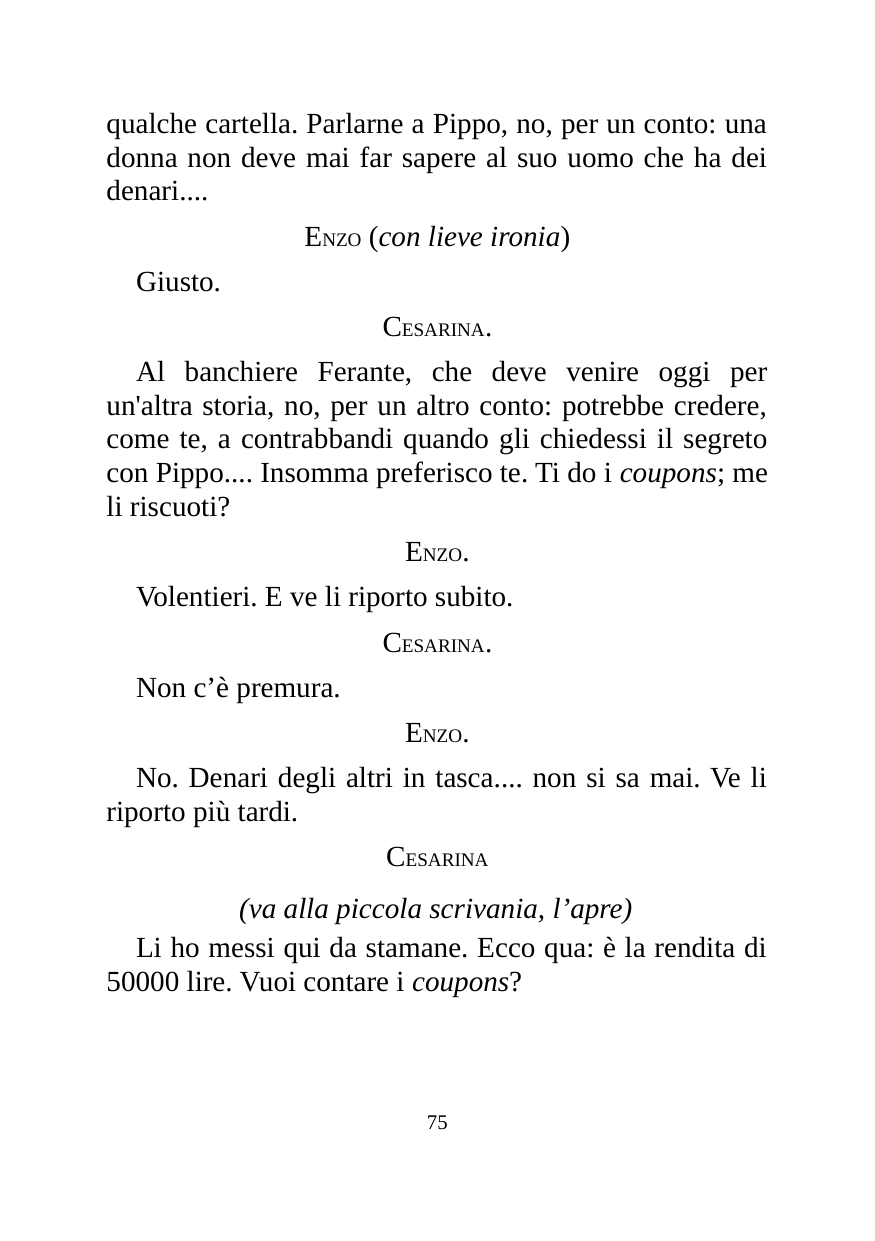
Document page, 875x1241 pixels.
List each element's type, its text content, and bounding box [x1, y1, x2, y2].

text (va alla piccola scrivania, l’apre) [106, 891, 768, 924]
text Enzo. [106, 715, 768, 749]
text Cesarina. [106, 625, 768, 658]
text Cesarina [106, 839, 768, 873]
text Li ho messi qui da stamane. Ecco qua: è la rendita di 50000 lire. Vuoi contare i coupons? [106, 930, 768, 997]
text Enzo (con lieve ironia) [106, 219, 768, 252]
text Enzo. [106, 534, 768, 568]
text Non c’è premura. [106, 670, 768, 703]
text Giusto. [106, 264, 768, 297]
text Cesarina. [106, 309, 768, 343]
text No. Denari degli altri in tasca.... non si sa mai. Ve li riporto più tardi. [106, 761, 768, 828]
text qualche cartella. Parlarne a Pippo, no, per un conto: una donna non deve mai far sapere al suo uomo che ha dei denari.... [106, 106, 768, 207]
text Al banchiere Ferante, che deve venire oggi per un'altra storia, no, per un altro conto: potrebbe credere, come te, a contrabbandi quando gli chiedessi il segreto con Pippo.... Insomma preferisco te. Ti do i coupons; me li riscuoti? [106, 354, 768, 522]
text Volentieri. E ve li riporto subito. [106, 579, 768, 613]
